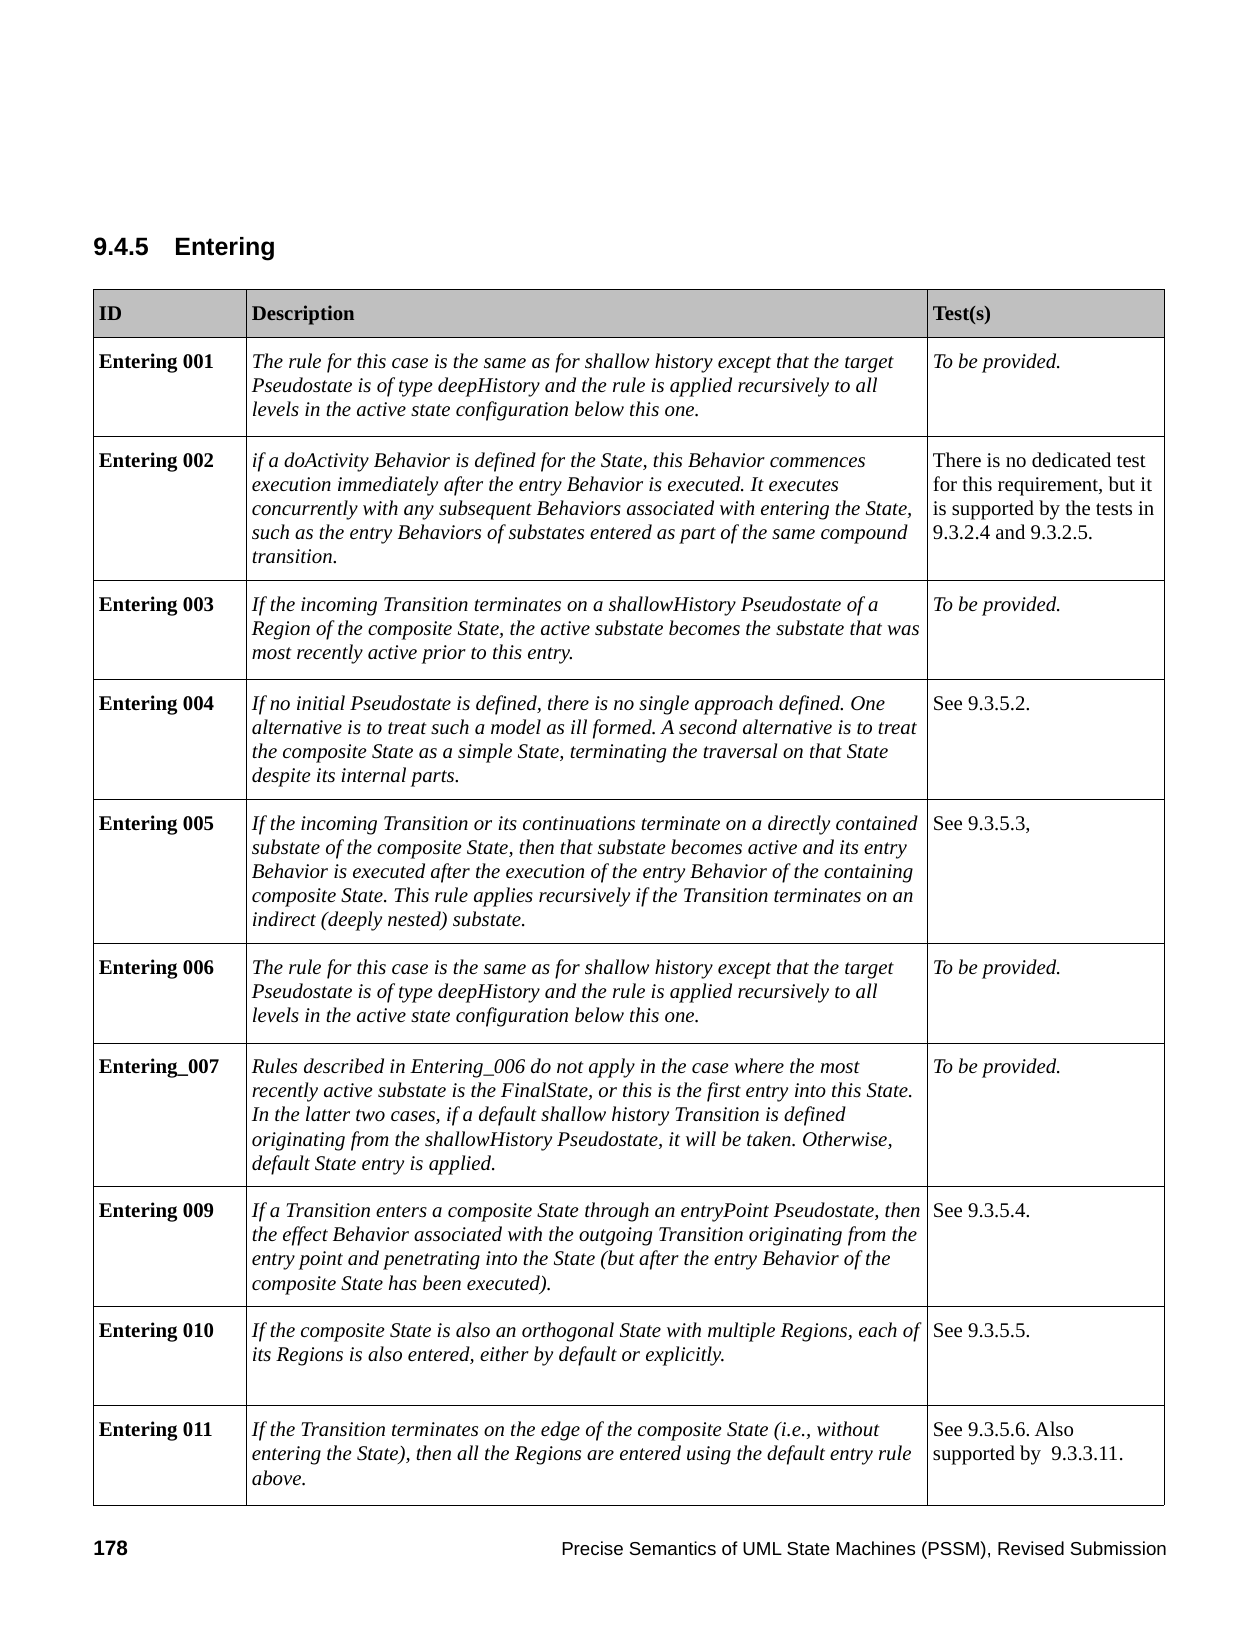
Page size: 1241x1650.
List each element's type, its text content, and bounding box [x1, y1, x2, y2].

table_cell Entering 005 [94, 800, 246, 943]
table_cell To be provided. [928, 944, 1164, 1042]
table_cell If the composite State is also an orthogonal State with multiple Regions, each of its Regions is also entered, either by default or explicitly. [247, 1307, 927, 1405]
table_cell If a Transition enters a composite State through an entryPoint Pseudostate, then the effect Behavior associated with the outgoing Transition originating from the entry point and penetrating into the State (but after the entry Behavior of the composite State has been executed). [247, 1187, 927, 1306]
table_cell Entering 010 [94, 1307, 246, 1405]
table_header ID [94, 290, 246, 337]
table_cell Entering 009 [94, 1187, 246, 1306]
table_cell Entering 004 [94, 680, 246, 799]
table_header Description [247, 290, 927, 337]
table_cell Entering 006 [94, 944, 246, 1042]
table_cell See 9.3.5.3, [928, 800, 1164, 943]
subtitle Entering [93, 231, 1164, 260]
table_cell There is no dedicated test for this requirement, but it is supported by the tests in 9.3.2.4 and 9.3.2.5. [928, 437, 1164, 580]
table_cell To be provided. [928, 581, 1164, 679]
table_cell To be provided. [928, 1044, 1164, 1186]
table_cell Entering 002 [94, 437, 246, 580]
table_cell See 9.3.5.4. [928, 1187, 1164, 1306]
table_cell Rules described in Entering_006 do not apply in the case where the most recently active substate is the FinalState, or this is the first entry into this State. In the latter two cases, if a default shallow history Transition is defined originating from the shallowHistory Pseudostate, it will be taken. Otherwise, default State entry is applied. [247, 1044, 927, 1186]
table_cell See 9.3.5.6. Also supported by 9.3.3.11. [928, 1406, 1164, 1504]
table_cell Entering 011 [94, 1406, 246, 1504]
table_cell Entering_007 [94, 1044, 246, 1186]
table_cell if a doActivity Behavior is defined for the State, this Behavior commences execution immediately after the entry Behavior is executed. It executes concurrently with any subsequent Behaviors associated with entering the State, such as the entry Behaviors of substates entered as part of the same compound transition. [247, 437, 927, 580]
table_cell If the incoming Transition or its continuations terminate on a directly contained substate of the composite State, then that substate becomes active and its entry Behavior is executed after the execution of the entry Behavior of the containing composite State. This rule applies recursively if the Transition terminates on an indirect (deeply nested) substate. [247, 800, 927, 943]
table_header Test(s) [928, 290, 1164, 337]
table_cell The rule for this case is the same as for shallow history except that the target Pseudostate is of type deepHistory and the rule is applied recursively to all levels in the active state configuration below this one. [247, 338, 927, 436]
table_cell Entering 001 [94, 338, 246, 436]
table_cell See 9.3.5.2. [928, 680, 1164, 799]
table_cell Entering 003 [94, 581, 246, 679]
table_cell If the incoming Transition terminates on a shallowHistory Pseudostate of a Region of the composite State, the active substate becomes the substate that was most recently active prior to this entry. [247, 581, 927, 679]
table_cell The rule for this case is the same as for shallow history except that the target Pseudostate is of type deepHistory and the rule is applied recursively to all levels in the active state configuration below this one. [247, 944, 927, 1042]
table_cell To be provided. [928, 338, 1164, 436]
table_cell If no initial Pseudostate is defined, there is no single approach defined. One alternative is to treat such a model as ill formed. A second alternative is to treat the composite State as a simple State, terminating the traversal on that State despite its internal parts. [247, 680, 927, 799]
table_cell If the Transition terminates on the edge of the composite State (i.e., without entering the State), then all the Regions are entered using the default entry rule above. [247, 1406, 927, 1504]
table_cell See 9.3.5.5. [928, 1307, 1164, 1405]
